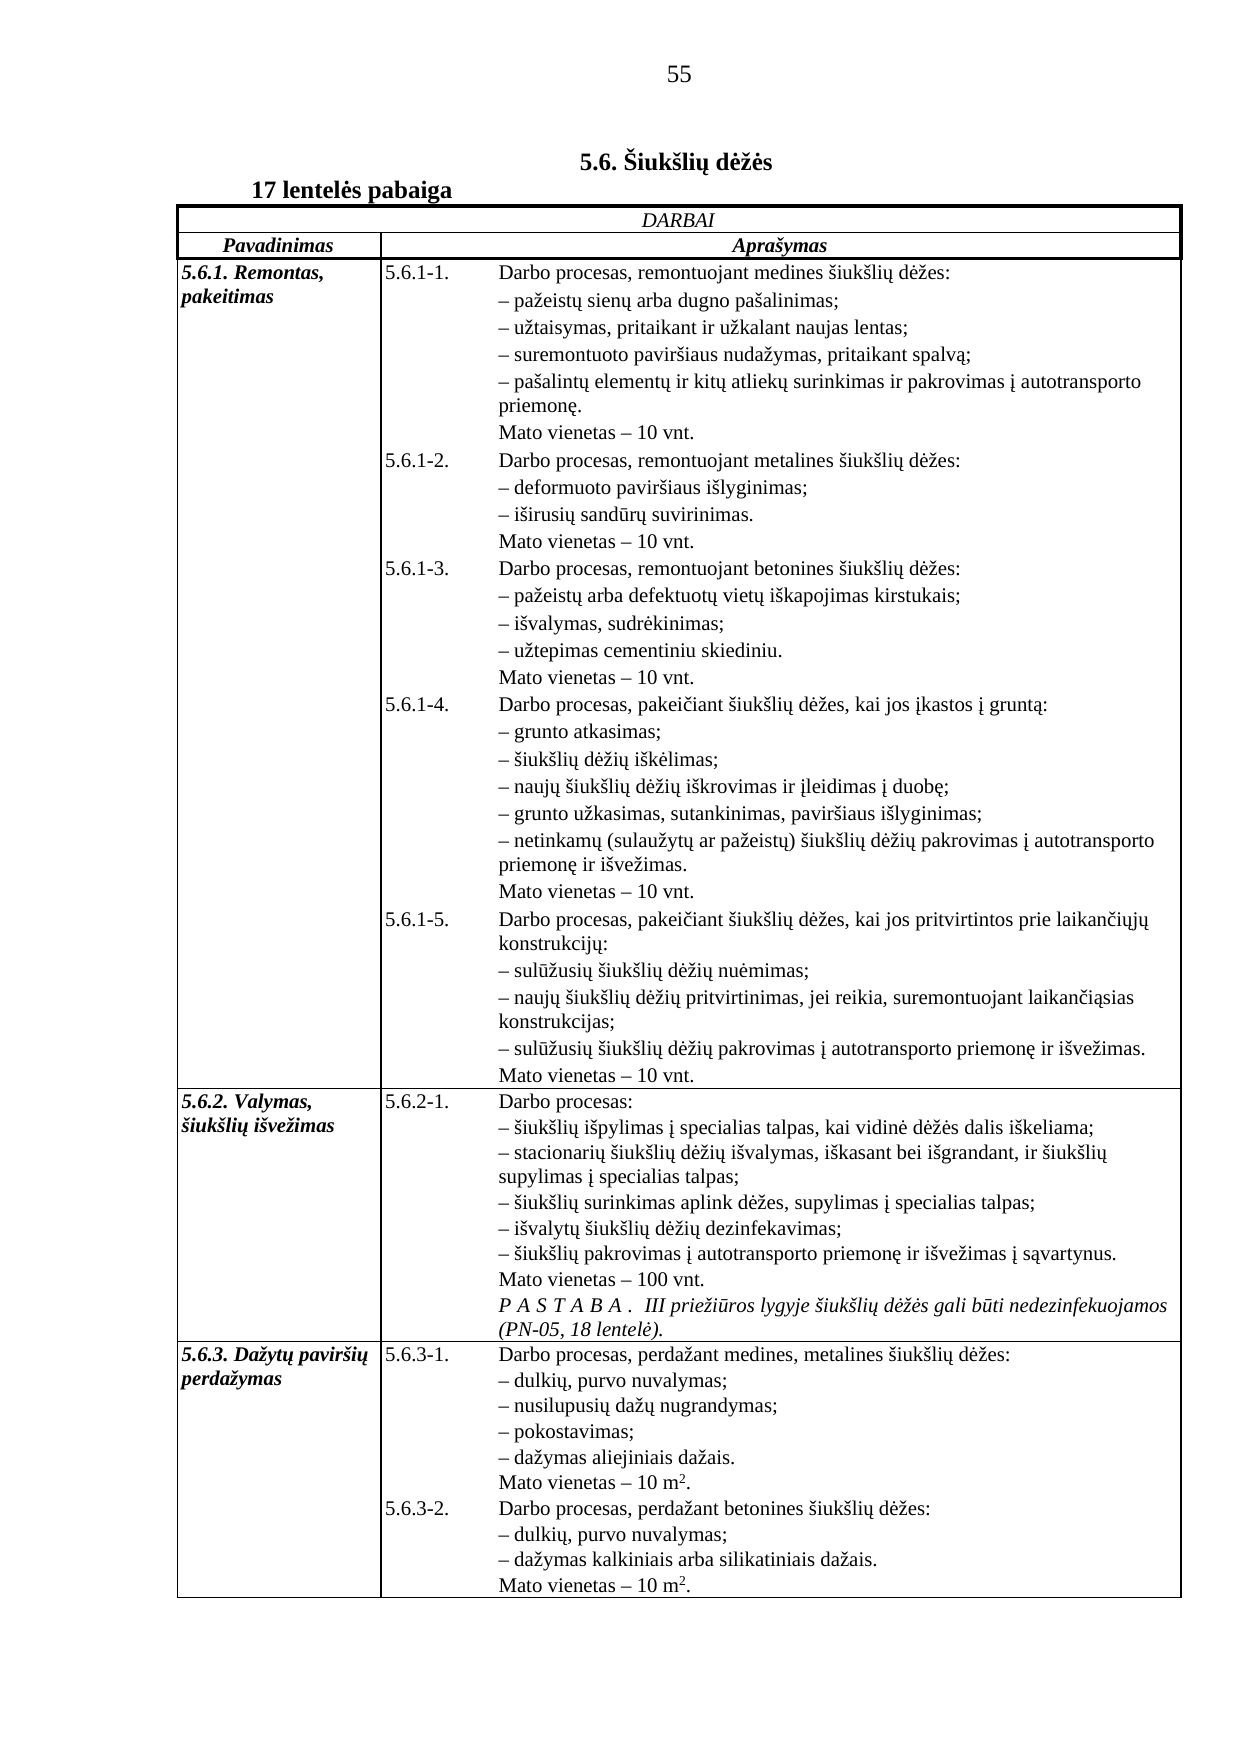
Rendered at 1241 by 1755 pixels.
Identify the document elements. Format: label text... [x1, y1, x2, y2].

table_cell Mato vienetas – 100 vnt. [494, 1265, 1180, 1291]
table_cell – iširusių sandūrų suvirinimas. [494, 499, 1180, 526]
table_cell 5.6.3-2. [382, 1494, 494, 1597]
table_cell – sulūžusių šiukšlių dėžių nuėmimas; [494, 955, 1180, 982]
table_cell Mato vienetas – 10 vnt. [494, 526, 1180, 553]
table_cell – naujų šiukšlių dėžių iškrovimas ir įleidimas į duobę; [494, 771, 1180, 798]
table_cell Mato vienetas – 10 m2. [494, 1469, 1180, 1494]
text 5.6. Šiukšlių dėžės [177, 147, 1181, 176]
table_cell PASTABA. III priežiūros lygyje šiukšlių dėžės gali būti nedezinfekuojamos (PN-05, 18 lentelė). [494, 1291, 1180, 1341]
table_cell – dažymas aliejiniais dažais. [494, 1443, 1180, 1469]
table_cell – šiukšlių išpylimas į specialias talpas, kai vidinė dėžės dalis iškeliama; [494, 1113, 1180, 1139]
table_cell 5.6.3-1. [382, 1342, 494, 1494]
table_cell – šiukšlių dėžių iškėlimas; [494, 744, 1180, 771]
table_cell 5.6.3. Dažytų paviršių perdažymas [178, 1342, 380, 1597]
table_cell Mato vienetas – 10 vnt. [494, 662, 1180, 689]
table_cell – pokostavimas; [494, 1418, 1180, 1443]
table_cell Darbo procesas, perdažant betonines šiukšlių dėžes: [494, 1494, 1180, 1520]
table_cell 5.6.2-1. [382, 1089, 494, 1341]
table_cell Darbo procesas, remontuojant betonines šiukšlių dėžes: [494, 553, 1180, 580]
table_cell – stacionarių šiukšlių dėžių išvalymas, iškasant bei išgrandant, ir šiukšlių supylimas į specialias talpas; [494, 1139, 1180, 1188]
table_cell – pašalintų elementų ir kitų atliekų surinkimas ir pakrovimas į autotransporto priemonę. [494, 366, 1180, 417]
table_cell – dažymas kalkiniais arba silikatiniais dažais. [494, 1546, 1180, 1571]
text 17 lentelės pabaiga [177, 176, 1181, 204]
table_cell – užtepimas cementiniu skiediniu. [494, 635, 1180, 662]
table_cell Darbo procesas, pakeičiant šiukšlių dėžes, kai jos pritvirtintos prie laikančiųjų konstrukcijų: [494, 904, 1180, 955]
table_cell – šiukšlių pakrovimas į autotransporto priemonę ir išvežimas į sąvartynus. [494, 1240, 1180, 1265]
table_cell – išvalymas, sudrėkinimas; [494, 608, 1180, 635]
table_cell – netinkamų (sulaužytų ar pažeistų) šiukšlių dėžių pakrovimas į autotransporto priemonę ir išvežimas. [494, 825, 1180, 876]
table_cell 5.6.1. Remontas, pakeitimas [178, 260, 380, 1087]
table_cell – grunto užkasimas, sutankinimas, paviršiaus išlyginimas; [494, 798, 1180, 825]
table_cell – suremontuoto paviršiaus nudažymas, pritaikant spalvą; [494, 339, 1180, 366]
table_cell – naujų šiukšlių dėžių pritvirtinimas, jei reikia, suremontuojant laikančiąsias konstrukcijas; [494, 982, 1180, 1033]
table_cell Mato vienetas – 10 m2. [494, 1571, 1180, 1597]
table_cell Mato vienetas – 10 vnt. [494, 1060, 1180, 1087]
table_cell – išvalytų šiukšlių dėžių dezinfekavimas; [494, 1214, 1180, 1240]
table_cell 5.6.2. Valymas, šiukšlių išvežimas [178, 1089, 380, 1341]
table_cell – šiukšlių surinkimas aplink dėžes, supylimas į specialias talpas; [494, 1189, 1180, 1214]
table_cell Darbo procesas, pakeičiant šiukšlių dėžes, kai jos įkastos į gruntą: [494, 689, 1180, 716]
table_cell 5.6.1-3. [382, 553, 494, 689]
table_cell 5.6.1-1. [382, 260, 494, 444]
table_cell – užtaisymas, pritaikant ir užkalant naujas lentas; [494, 312, 1180, 339]
table_cell 5.6.1-4. [382, 689, 494, 903]
table_cell – grunto atkasimas; [494, 716, 1180, 743]
table_cell 5.6.1-5. [382, 904, 494, 1087]
table_cell 5.6.1-2. [382, 444, 494, 553]
table_cell – dulkių, purvo nuvalymas; [494, 1520, 1180, 1546]
table_cell – deformuoto paviršiaus išlyginimas; [494, 472, 1180, 499]
table_cell – pažeistų arba defektuotų vietų iškapojimas kirstukais; [494, 580, 1180, 607]
table_cell – dulkių, purvo nuvalymas; [494, 1366, 1180, 1392]
table_cell Mato vienetas – 10 vnt. [494, 876, 1180, 903]
table_cell Darbo procesas, remontuojant metalines šiukšlių dėžes: [494, 444, 1180, 472]
table_cell – sulūžusių šiukšlių dėžių pakrovimas į autotransporto priemonę ir išvežimas. [494, 1033, 1180, 1060]
table_cell – pažeistų sienų arba dugno pašalinimas; [494, 284, 1180, 312]
table_cell – nusilupusių dažų nugrandymas; [494, 1392, 1180, 1417]
table_cell Mato vienetas – 10 vnt. [494, 417, 1180, 444]
